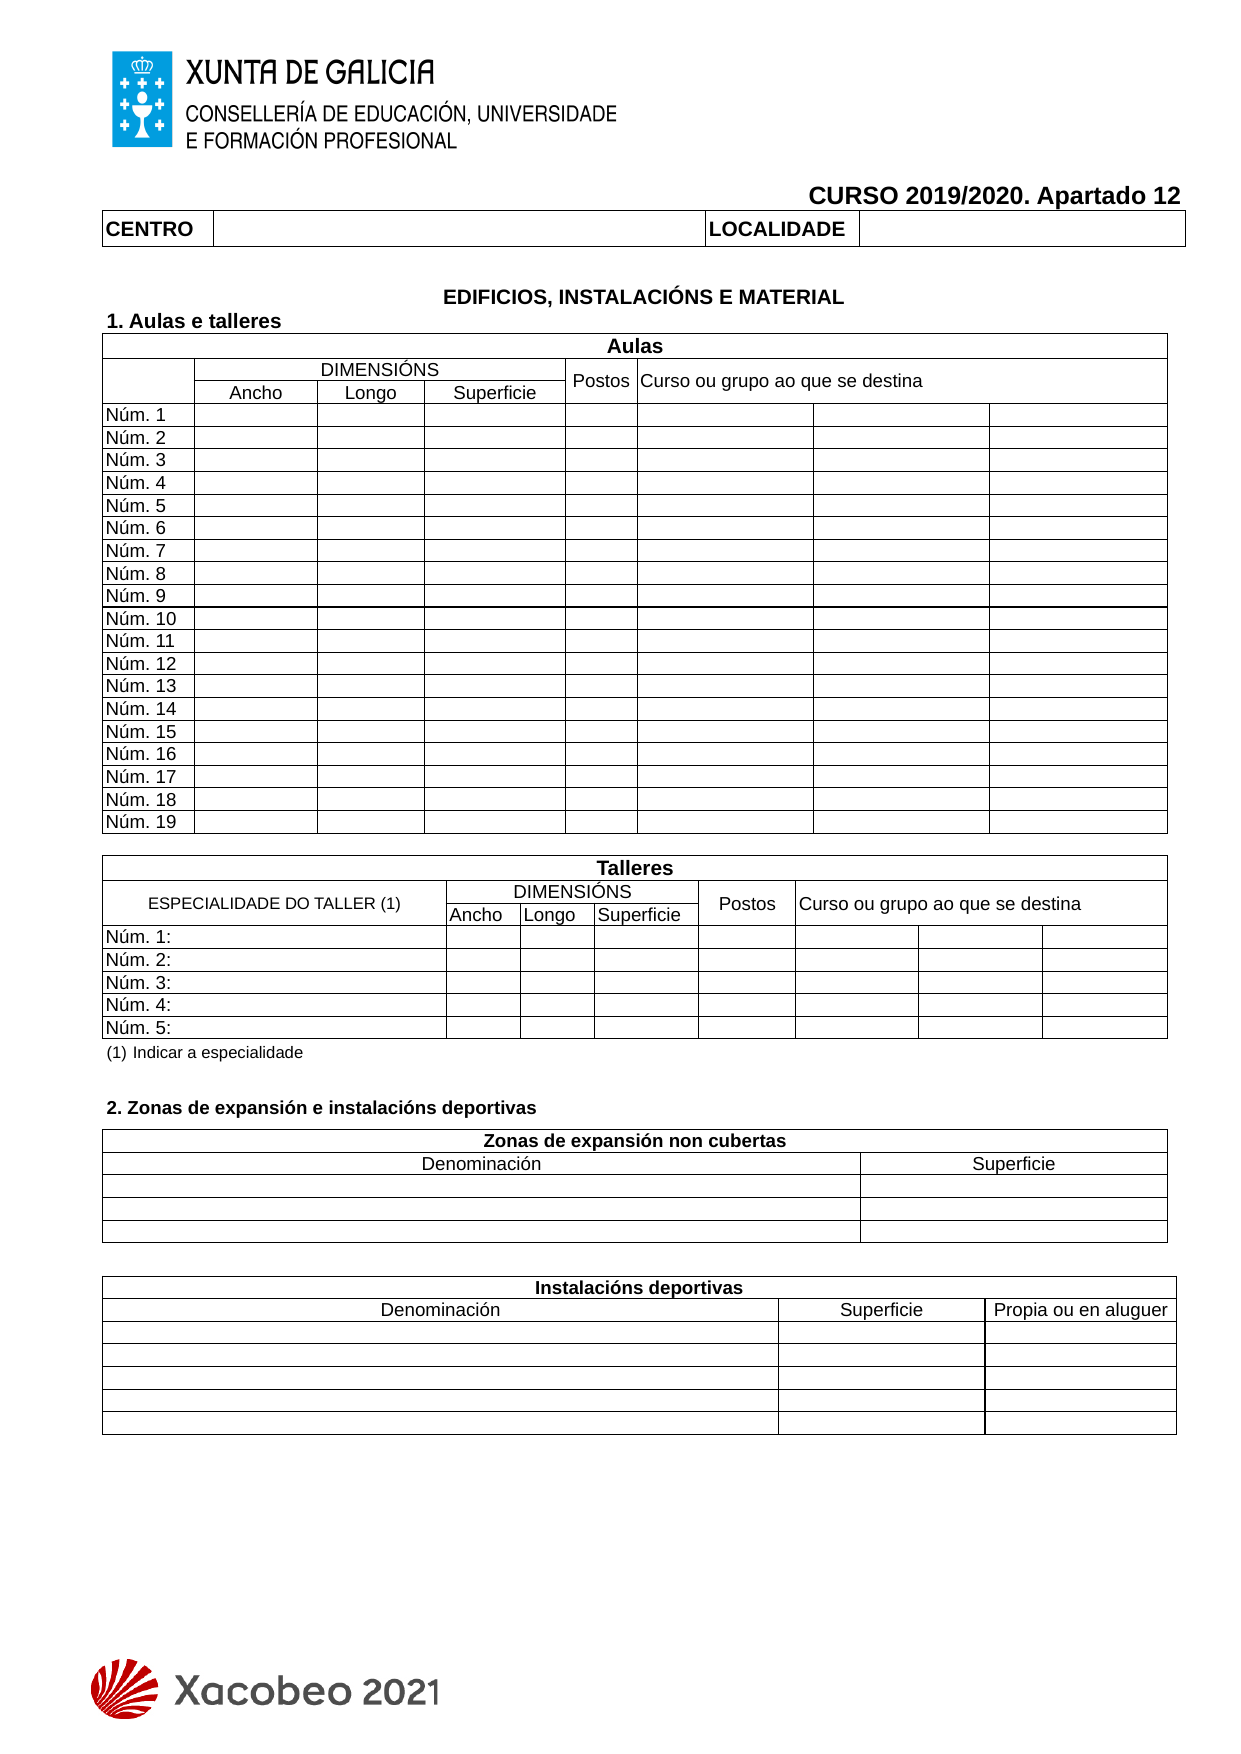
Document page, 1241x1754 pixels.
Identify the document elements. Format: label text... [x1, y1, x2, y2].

table_cell [990, 517, 1167, 539]
table_cell [195, 653, 317, 674]
picture [138, 92, 147, 103]
table_cell [1043, 926, 1167, 948]
table_cell Núm. 1 [103, 404, 194, 426]
table_cell Núm. 16 [103, 743, 194, 765]
table_cell Núm. 8 [103, 562, 194, 584]
table_cell [195, 472, 317, 493]
table_cell [638, 788, 813, 810]
table_cell [990, 811, 1167, 832]
table_cell [566, 788, 637, 810]
table_cell [779, 1344, 984, 1366]
table_cell [425, 721, 565, 742]
table_cell [318, 766, 424, 787]
picture [156, 120, 164, 130]
table_cell [638, 562, 813, 584]
table_cell [425, 427, 565, 448]
table_cell [425, 540, 565, 561]
table_cell [318, 788, 424, 810]
table_cell [990, 743, 1167, 765]
table_cell [566, 743, 637, 765]
table_cell Núm. 9 [103, 585, 194, 606]
table_cell [447, 994, 520, 1016]
table_cell [566, 766, 637, 787]
table_header Zonas de expansión non cubertas [103, 1130, 1167, 1152]
table_cell [814, 698, 989, 719]
table_header Talleres [103, 856, 1167, 880]
table_cell [990, 449, 1167, 471]
table_cell [638, 743, 813, 765]
table_cell [103, 1344, 778, 1366]
table_cell [699, 926, 795, 948]
table_cell [425, 630, 565, 652]
table_cell [447, 926, 520, 948]
table_cell Núm. 13 [103, 675, 194, 697]
table_cell [638, 449, 813, 471]
table_header Aulas [103, 334, 1167, 358]
table_cell DIMENSIÓNS [447, 881, 698, 903]
table_cell [861, 1175, 1167, 1197]
table_cell [638, 585, 813, 606]
table_cell Núm. 4: [103, 994, 446, 1016]
table_cell [990, 698, 1167, 719]
table_cell [566, 653, 637, 674]
table_cell [318, 472, 424, 493]
table_cell [779, 1322, 984, 1343]
table_header [860, 211, 1185, 246]
table_cell [986, 1367, 1176, 1388]
table_cell [425, 653, 565, 674]
table_cell [919, 972, 1042, 993]
table_cell Núm. 7 [103, 540, 194, 561]
table_cell [814, 404, 989, 426]
table_cell [425, 472, 565, 493]
table_cell [103, 1198, 860, 1219]
table_cell Núm. 15 [103, 721, 194, 742]
table_cell [195, 517, 317, 539]
table_cell [103, 1175, 860, 1197]
table_cell [814, 495, 989, 516]
table_cell [425, 585, 565, 606]
table_cell [103, 1412, 778, 1434]
table_cell [861, 1221, 1167, 1242]
table_cell Núm. 3: [103, 972, 446, 993]
table_cell [318, 721, 424, 742]
table_cell Ancho [195, 381, 317, 403]
table_cell [566, 630, 637, 652]
table_cell [595, 994, 698, 1016]
table_cell [814, 743, 989, 765]
table_cell [195, 585, 317, 606]
table_cell [796, 949, 918, 971]
table_cell [814, 811, 989, 832]
table_cell [318, 630, 424, 652]
table_cell [986, 1322, 1176, 1343]
table_cell [318, 540, 424, 561]
picture [112, 51, 617, 149]
table_cell [638, 721, 813, 742]
table_cell Núm. 3 [103, 449, 194, 471]
table_cell [521, 926, 594, 948]
table_cell [195, 743, 317, 765]
table_cell [566, 427, 637, 448]
table_cell [986, 1412, 1176, 1434]
table_cell [990, 608, 1167, 629]
table_cell [103, 1390, 778, 1411]
table_cell [990, 766, 1167, 787]
table_cell [318, 811, 424, 832]
table_cell [103, 1322, 778, 1343]
table_cell [566, 811, 637, 832]
table_cell [796, 1017, 918, 1038]
table_cell [318, 562, 424, 584]
table_cell [990, 721, 1167, 742]
table_cell [699, 949, 795, 971]
table_cell [425, 788, 565, 810]
table_cell [919, 926, 1042, 948]
picture [91, 1659, 438, 1719]
table_cell [425, 495, 565, 516]
table_header CENTRO [103, 211, 213, 246]
table_cell [521, 949, 594, 971]
table_cell [318, 517, 424, 539]
table_cell [919, 994, 1042, 1016]
table_cell [699, 994, 795, 1016]
table_cell [796, 926, 918, 948]
table_cell [447, 972, 520, 993]
table_cell Ancho [447, 904, 520, 925]
table_cell [566, 472, 637, 493]
table_cell [318, 585, 424, 606]
table_cell [595, 1017, 698, 1038]
table_cell [1043, 1017, 1167, 1038]
table_cell [318, 675, 424, 697]
table_cell [861, 1198, 1167, 1219]
table_cell [195, 630, 317, 652]
table_cell [566, 562, 637, 584]
table_cell [566, 540, 637, 561]
table_header [214, 211, 705, 246]
table_cell [814, 675, 989, 697]
table_cell [919, 949, 1042, 971]
table_cell Núm. 14 [103, 698, 194, 719]
table_cell [919, 1017, 1042, 1038]
table_cell Curso ou grupo ao que se destina [796, 881, 1167, 925]
table_cell [425, 517, 565, 539]
table_cell [566, 675, 637, 697]
text 2. Zonas de expansión e instalacións deportivas [106, 1097, 1181, 1118]
table_cell [425, 608, 565, 629]
picture [121, 120, 129, 130]
table_cell [779, 1390, 984, 1411]
table_cell [425, 743, 565, 765]
table_cell [195, 766, 317, 787]
table_cell Propia ou en aluguer [986, 1299, 1176, 1321]
table_cell [318, 698, 424, 719]
table_cell [638, 517, 813, 539]
table_cell Núm. 2: [103, 949, 446, 971]
table_cell [638, 675, 813, 697]
table_cell [103, 359, 194, 403]
table_cell [318, 743, 424, 765]
table_header LOCALIDADE [706, 211, 859, 246]
table_cell [566, 698, 637, 719]
table_cell Denominación [103, 1299, 778, 1321]
table_cell [638, 653, 813, 674]
table_cell [699, 1017, 795, 1038]
table_cell [318, 449, 424, 471]
table_cell [195, 540, 317, 561]
table_cell DIMENSIÓNS [195, 359, 565, 380]
table_cell Núm. 5: [103, 1017, 446, 1038]
table_cell [990, 427, 1167, 448]
table_cell [566, 495, 637, 516]
table_cell [638, 811, 813, 832]
table_cell [195, 404, 317, 426]
table_cell [195, 608, 317, 629]
table_cell [595, 972, 698, 993]
table_cell [814, 427, 989, 448]
table_cell [318, 495, 424, 516]
table_cell [595, 926, 698, 948]
table_cell Núm. 4 [103, 472, 194, 493]
table_cell [990, 540, 1167, 561]
table_cell Superficie [779, 1299, 984, 1321]
table_cell [814, 449, 989, 471]
table_cell Superficie [595, 904, 698, 925]
table_cell [814, 721, 989, 742]
table_cell [425, 811, 565, 832]
table_cell [195, 562, 317, 584]
table_header Instalacións deportivas [103, 1277, 1176, 1298]
table_cell [814, 562, 989, 584]
table_cell [103, 1221, 860, 1242]
table_cell [195, 698, 317, 719]
table_cell Superficie [425, 381, 565, 403]
table_cell [990, 562, 1167, 584]
table_cell [1043, 949, 1167, 971]
table_cell [103, 1367, 778, 1388]
table_cell [521, 1017, 594, 1038]
table_cell Núm. 18 [103, 788, 194, 810]
table_cell [195, 721, 317, 742]
table_cell [990, 472, 1167, 493]
table_cell Postos [699, 881, 795, 925]
table_cell [814, 540, 989, 561]
table_cell [425, 766, 565, 787]
table_cell [990, 675, 1167, 697]
table_cell [195, 449, 317, 471]
table_cell [990, 585, 1167, 606]
table_cell [521, 994, 594, 1016]
table_cell [1043, 994, 1167, 1016]
table_cell [425, 449, 565, 471]
table_cell [566, 585, 637, 606]
table_cell [566, 404, 637, 426]
picture [138, 78, 146, 88]
table_cell ESPECIALIDADE DO TALLER (1) [103, 881, 446, 925]
table_cell [425, 562, 565, 584]
text 1. Aulas e talleres [106, 309, 1181, 333]
table_cell [195, 675, 317, 697]
table_cell Núm. 10 [103, 608, 194, 629]
table_cell [425, 404, 565, 426]
table_cell [425, 698, 565, 719]
table_cell [638, 766, 813, 787]
table_cell [447, 1017, 520, 1038]
picture [156, 78, 164, 88]
table_cell [566, 608, 637, 629]
table_cell [638, 472, 813, 493]
table_cell [318, 427, 424, 448]
table_cell [990, 653, 1167, 674]
table_cell [638, 427, 813, 448]
table_cell [814, 653, 989, 674]
table_cell [814, 788, 989, 810]
table_cell [638, 404, 813, 426]
list (1) Indicar a especialidade [106, 1039, 1181, 1063]
table_cell [638, 630, 813, 652]
table_cell [990, 404, 1167, 426]
table_cell [1043, 972, 1167, 993]
table_cell Superficie [861, 1153, 1167, 1174]
table_cell Longo [318, 381, 424, 403]
table_cell [814, 766, 989, 787]
text EDIFICIOS, INSTALACIÓNS E MATERIAL [106, 285, 1181, 309]
table_cell [779, 1412, 984, 1434]
table_cell [814, 472, 989, 493]
table_cell [779, 1367, 984, 1388]
table_cell [195, 788, 317, 810]
table_cell Núm. 19 [103, 811, 194, 832]
table_cell [447, 949, 520, 971]
table_cell [195, 427, 317, 448]
table_cell [814, 630, 989, 652]
table_cell [638, 698, 813, 719]
table_cell [195, 495, 317, 516]
table_cell [318, 653, 424, 674]
picture [133, 106, 152, 137]
table_cell [990, 630, 1167, 652]
table_cell [425, 675, 565, 697]
table_cell [796, 994, 918, 1016]
table_cell [638, 608, 813, 629]
table_cell Núm. 17 [103, 766, 194, 787]
table_cell [195, 811, 317, 832]
table_cell Curso ou grupo ao que se destina [638, 359, 1167, 403]
table_cell Longo [521, 904, 594, 925]
table_cell [638, 540, 813, 561]
table_cell Postos [566, 359, 637, 403]
picture [156, 99, 164, 109]
picture [121, 99, 129, 109]
table_cell Núm. 5 [103, 495, 194, 516]
table_cell [990, 495, 1167, 516]
table_cell Núm. 11 [103, 630, 194, 652]
table_cell [521, 972, 594, 993]
table_cell Denominación [103, 1153, 860, 1174]
table_cell Núm. 2 [103, 427, 194, 448]
table_cell [566, 517, 637, 539]
table_cell [638, 495, 813, 516]
table_cell [814, 608, 989, 629]
table_cell [318, 608, 424, 629]
table_cell [986, 1390, 1176, 1411]
table_cell [595, 949, 698, 971]
table_cell [566, 721, 637, 742]
table_cell Núm. 1: [103, 926, 446, 948]
list CURSO 2019/2020. Apartado 12 [106, 181, 1181, 210]
table_cell [986, 1344, 1176, 1366]
table_cell [814, 517, 989, 539]
table_cell [566, 449, 637, 471]
table_cell Núm. 6 [103, 517, 194, 539]
table_cell Núm. 12 [103, 653, 194, 674]
table_cell [990, 788, 1167, 810]
picture [121, 78, 129, 88]
table_cell [318, 404, 424, 426]
table_cell [796, 972, 918, 993]
table_cell [814, 585, 989, 606]
table_cell [699, 972, 795, 993]
